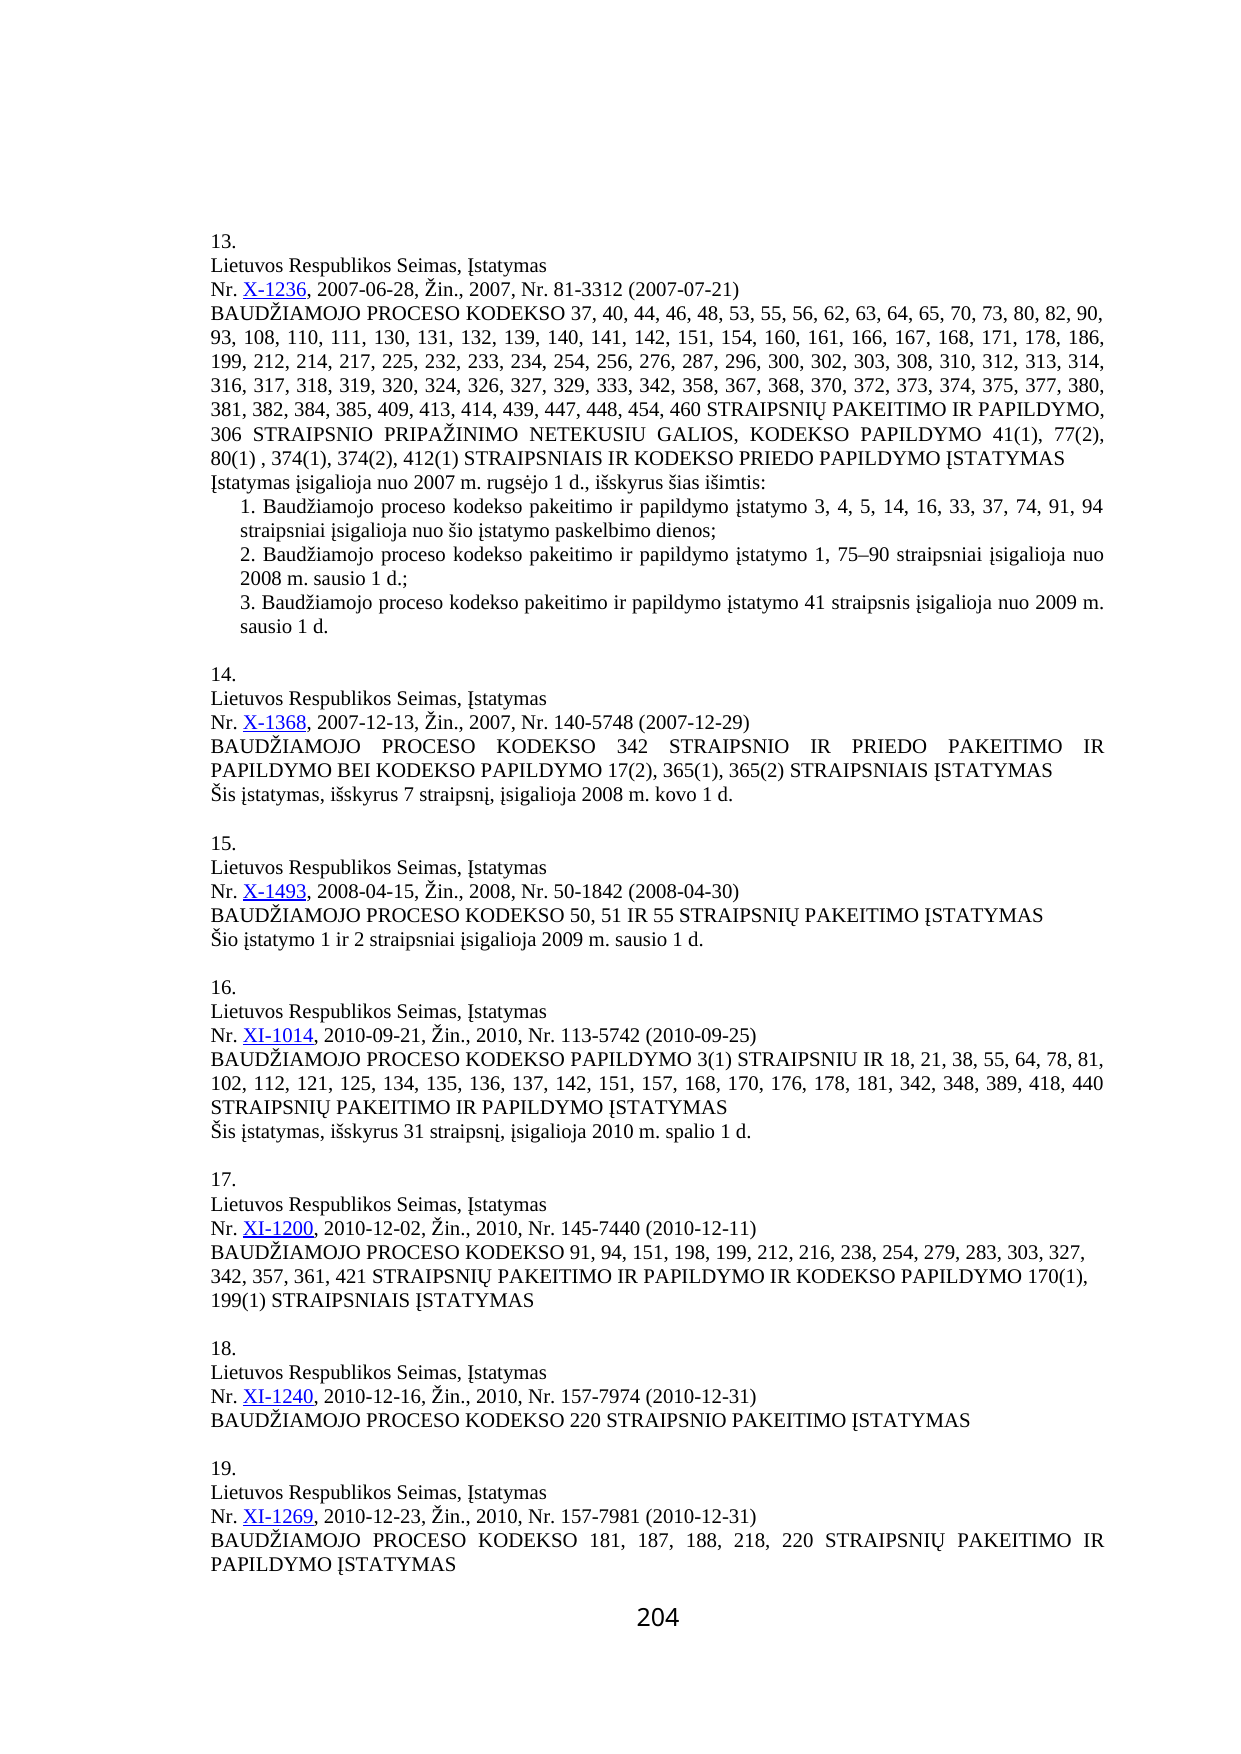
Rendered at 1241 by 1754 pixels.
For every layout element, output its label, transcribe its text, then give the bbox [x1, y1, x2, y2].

text BAUDŽIAMOJO PROCESO KODEKSO 342 STRAIPSNIO IR PRIEDO PAKEITIMO IR PAPILDYMO BEI KODEKSO PAPILDYMO 17(2), 365(1), 365(2) STRAIPSNIAIS ĮSTATYMAS [210, 734, 1105, 782]
text 16. [210, 975, 1105, 999]
text Nr. XI-1014, 2010-09-21, Žin., 2010, Nr. 113-5742 (2010-09-25) [210, 1023, 1105, 1047]
text BAUDŽIAMOJO PROCESO KODEKSO 220 STRAIPSNIO PAKEITIMO ĮSTATYMAS [210, 1408, 1105, 1432]
text 14. [210, 662, 1105, 686]
text Lietuvos Respublikos Seimas, Įstatymas [210, 854, 1105, 879]
text 2. Baudžiamojo proceso kodekso pakeitimo ir papildymo įstatymo 1, 75–90 straipsniai įsigalioja nuo 2008 m. sausio 1 d.; [240, 542, 1105, 590]
text 17. [210, 1167, 1105, 1191]
text BAUDŽIAMOJO PROCESO KODEKSO 181, 187, 188, 218, 220 STRAIPSNIŲ PAKEITIMO IR PAPILDYMO ĮSTATYMAS [210, 1528, 1105, 1576]
text Lietuvos Respublikos Seimas, Įstatymas [210, 253, 1105, 277]
text Lietuvos Respublikos Seimas, Įstatymas [210, 1480, 1105, 1504]
text 19. [210, 1456, 1105, 1480]
text 13. [210, 229, 1105, 253]
text BAUDŽIAMOJO PROCESO KODEKSO PAPILDYMO 3(1) STRAIPSNIU IR 18, 21, 38, 55, 64, 78, 81, 102, 112, 121, 125, 134, 135, 136, 137, 142, 151, 157, 168, 170, 176, 178, 181, 342, 348, 389, 418, 440 STRAIPSNIŲ PAKEITIMO IR PAPILDYMO ĮSTATYMAS [210, 1047, 1105, 1119]
text Nr. X-1368, 2007-12-13, Žin., 2007, Nr. 140-5748 (2007-12-29) [210, 710, 1105, 734]
text Nr. XI-1269, 2010-12-23, Žin., 2010, Nr. 157-7981 (2010-12-31) [210, 1504, 1105, 1528]
text 18. [210, 1336, 1105, 1360]
text BAUDŽIAMOJO PROCESO KODEKSO 91, 94, 151, 198, 199, 212, 216, 238, 254, 279, 283, 303, 327, 342, 357, 361, 421 STRAIPSNIŲ PAKEITIMO IR PAPILDYMO IR KODEKSO PAPILDYMO 170(1), 199(1) STRAIPSNIAIS ĮSTATYMAS [210, 1239, 1105, 1312]
text BAUDŽIAMOJO PROCESO KODEKSO 37, 40, 44, 46, 48, 53, 55, 56, 62, 63, 64, 65, 70, 73, 80, 82, 90, 93, 108, 110, 111, 130, 131, 132, 139, 140, 141, 142, 151, 154, 160, 161, 166, 167, 168, 171, 178, 186, 199, 212, 214, 217, 225, 232, 233, 234, 254, 256, 276, 287, 296, 300, 302, 303, 308, 310, 312, 313, 314, 316, 317, 318, 319, 320, 324, 326, 327, 329, 333, 342, 358, 367, 368, 370, 372, 373, 374, 375, 377, 380, 381, 382, 384, 385, 409, 413, 414, 439, 447, 448, 454, 460 STRAIPSNIŲ PAKEITIMO IR PAPILDYMO, 306 STRAIPSNIO PRIPAŽINIMO NETEKUSIU GALIOS, KODEKSO PAPILDYMO 41(1), 77(2), 80(1) , 374(1), 374(2), 412(1) STRAIPSNIAIS IR KODEKSO PRIEDO PAPILDYMO ĮSTATYMAS [210, 301, 1105, 469]
text Šis įstatymas, išskyrus 31 straipsnį, įsigalioja 2010 m. spalio 1 d. [210, 1119, 1105, 1143]
text 15. [210, 831, 1105, 854]
text Lietuvos Respublikos Seimas, Įstatymas [210, 999, 1105, 1023]
text Šis įstatymas, išskyrus 7 straipsnį, įsigalioja 2008 m. kovo 1 d. [210, 782, 1105, 806]
text Lietuvos Respublikos Seimas, Įstatymas [210, 1360, 1105, 1384]
text Šio įstatymo 1 ir 2 straipsniai įsigalioja 2009 m. sausio 1 d. [210, 927, 1105, 951]
text Lietuvos Respublikos Seimas, Įstatymas [210, 1191, 1105, 1216]
text Nr. X-1236, 2007-06-28, Žin., 2007, Nr. 81-3312 (2007-07-21) [210, 277, 1105, 301]
text Lietuvos Respublikos Seimas, Įstatymas [210, 686, 1105, 710]
text Nr. XI-1200, 2010-12-02, Žin., 2010, Nr. 145-7440 (2010-12-11) [210, 1216, 1105, 1239]
text BAUDŽIAMOJO PROCESO KODEKSO 50, 51 IR 55 STRAIPSNIŲ PAKEITIMO ĮSTATYMAS [210, 903, 1105, 927]
text Nr. X-1493, 2008-04-15, Žin., 2008, Nr. 50-1842 (2008-04-30) [210, 879, 1105, 903]
text 1. Baudžiamojo proceso kodekso pakeitimo ir papildymo įstatymo 3, 4, 5, 14, 16, 33, 37, 74, 91, 94 straipsniai įsigalioja nuo šio įstatymo paskelbimo dienos; [240, 494, 1105, 542]
text Įstatymas įsigalioja nuo 2007 m. rugsėjo 1 d., išskyrus šias išimtis: [210, 469, 1105, 494]
text Nr. XI-1240, 2010-12-16, Žin., 2010, Nr. 157-7974 (2010-12-31) [210, 1384, 1105, 1408]
text 3. Baudžiamojo proceso kodekso pakeitimo ir papildymo įstatymo 41 straipsnis įsigalioja nuo 2009 m. sausio 1 d. [240, 590, 1105, 638]
